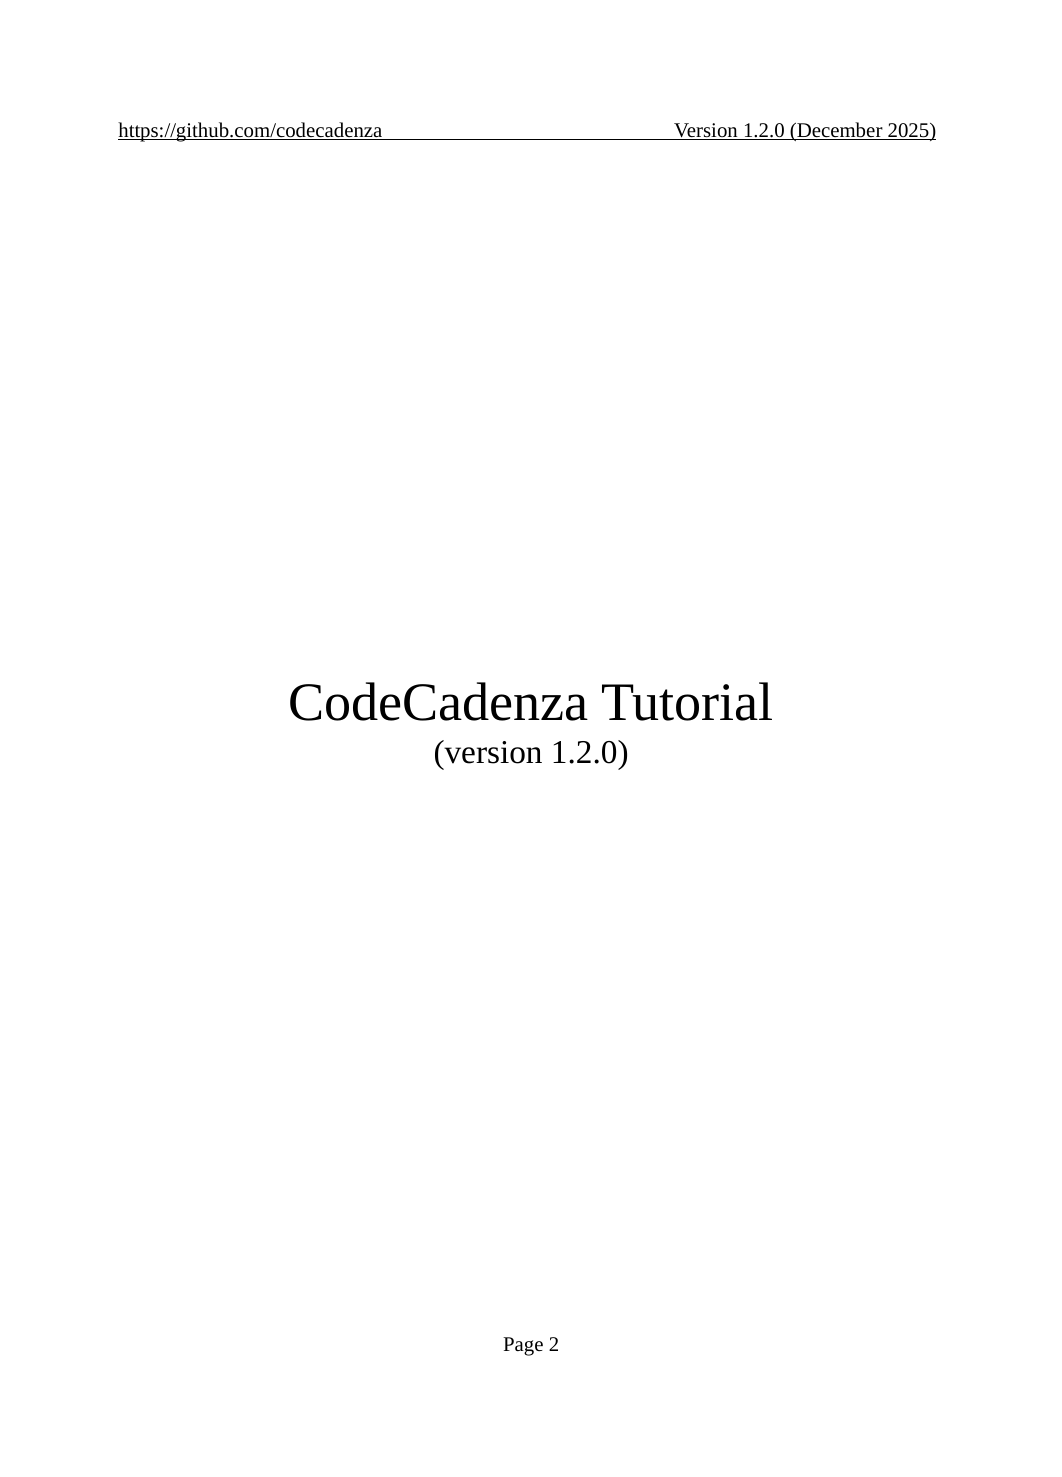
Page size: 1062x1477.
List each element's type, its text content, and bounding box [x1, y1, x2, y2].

text CodeCadenza Tutorial [118, 670, 944, 732]
text (version 1.2.0) [118, 732, 944, 771]
